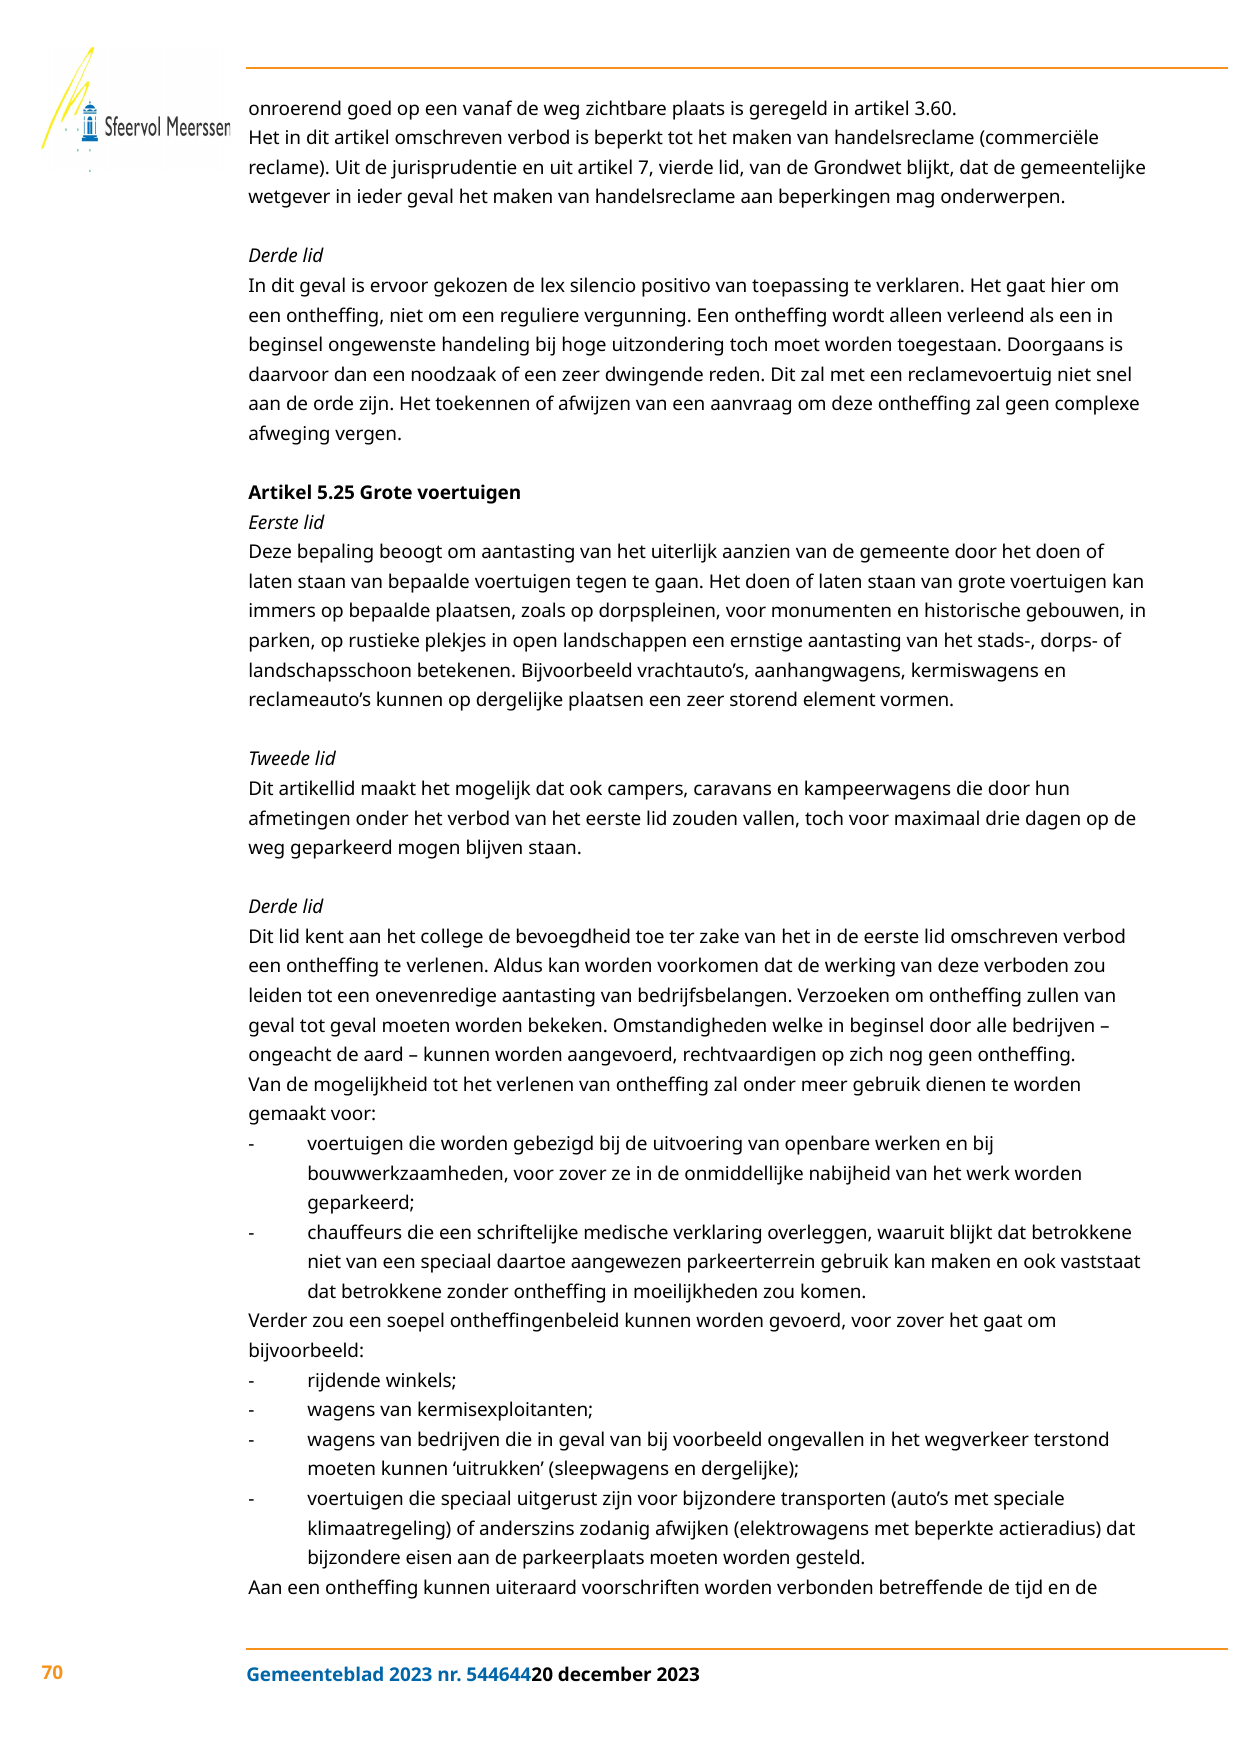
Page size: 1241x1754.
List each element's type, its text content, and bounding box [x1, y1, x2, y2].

text Eerste lid [248, 509, 1152, 535]
text Van de mogelijkheid tot het verlenen van ontheffing zal onder meer gebruik dienen te worden gemaakt voor: [248, 1071, 1152, 1126]
list wagens van kermisexploitanten; [248, 1396, 1152, 1422]
text Derde lid [248, 243, 1152, 268]
list chauffeurs die een schriftelijke medische verklaring overleggen, waaruit blijkt dat betrokkene niet van een speciaal daartoe aangewezen parkeerterrein gebruik kan maken en ook vaststaat dat betrokkene zonder ontheffing in moeilijkheden zou komen. [248, 1219, 1152, 1304]
list wagens van bedrijven die in geval van bij voorbeeld ongevallen in het wegverkeer terstond moeten kunnen ‘uitrukken’ (sleepwagens en dergelijke); [248, 1426, 1152, 1481]
text In dit geval is ervoor gekozen de lex silencio positivo van toepassing te verklaren. Het gaat hier om een ontheffing, niet om een reguliere vergunning. Een ontheffing wordt alleen verleend als een in beginsel ongewenste handeling bij hoge uitzondering toch moet worden toegestaan. Doorgaans is daarvoor dan een noodzaak of een zeer dwingende reden. Dit zal met een reclamevoertuig niet snel aan de orde zijn. Het toekennen of afwijzen van een aanvraag om deze ontheffing zal geen complexe afweging vergen. [248, 272, 1152, 446]
text onroerend goed op een vanaf de weg zichtbare plaats is geregeld in artikel 3.60. [248, 95, 1152, 121]
text Tweede lid [248, 746, 1152, 771]
list rijdende winkels; [248, 1367, 1152, 1393]
text Derde lid [248, 893, 1152, 919]
text Artikel 5.25 Grote voertuigen [248, 479, 1152, 505]
text Dit artikellid maakt het mogelijk dat ook campers, caravans en kampeerwagens die door hun afmetingen onder het verbod van het eerste lid zouden vallen, toch voor maximaal drie dagen op de weg geparkeerd mogen blijven staan. [248, 775, 1152, 860]
text Verder zou een soepel ontheffingenbeleid kunnen worden gevoerd, voor zover het gaat om bijvoorbeeld: [248, 1308, 1152, 1363]
list voertuigen die worden gebezigd bij de uitvoering van openbare werken en bij bouwwerkzaamheden, voor zover ze in de onmiddellijke nabijheid van het werk worden geparkeerd; [248, 1130, 1152, 1215]
text Het in dit artikel omschreven verbod is beperkt tot het maken van handelsreclame (commerciële reclame). Uit de jurisprudentie en uit artikel 7, vierde lid, van de Grondwet blijkt, dat de gemeentelijke wetgever in ieder geval het maken van handelsreclame aan beperkingen mag onderwerpen. [248, 124, 1152, 209]
list voertuigen die speciaal uitgerust zijn voor bijzondere transporten (auto’s met speciale klimaatregeling) of anderszins zodanig afwijken (elektrowagens met beperkte actieradius) dat bijzondere eisen aan de parkeerplaats moeten worden gesteld. [248, 1485, 1152, 1570]
text Aan een ontheffing kunnen uiteraard voorschriften worden verbonden betreffende de tijd en de [248, 1574, 1152, 1600]
text Deze bepaling beoogt om aantasting van het uiterlijk aanzien van de gemeente door het doen of laten staan van bepaalde voertuigen tegen te gaan. Het doen of laten staan van grote voertuigen kan immers op bepaalde plaatsen, zoals op dorpspleinen, voor monumenten en historische gebouwen, in parken, op rustieke plekjes in open landschappen een ernstige aantasting van het stads-, dorps- of landschapsschoon betekenen. Bijvoorbeeld vrachtauto’s, aanhangwagens, kermiswagens en reclameauto’s kunnen op dergelijke plaatsen een zeer storend element vormen. [248, 538, 1152, 712]
text Dit lid kent aan het college de bevoegdheid toe ter zake van het in de eerste lid omschreven verbod een ontheffing te verlenen. Aldus kan worden voorkomen dat de werking van deze verboden zou leiden tot een onevenredige aantasting van bedrijfsbelangen. Verzoeken om ontheffing zullen van geval tot geval moeten worden bekeken. Omstandigheden welke in beginsel door alle bedrijven – ongeacht de aard – kunnen worden aangevoerd, rechtvaardigen op zich nog geen ontheffing. [248, 923, 1152, 1067]
picture [41, 47, 231, 172]
